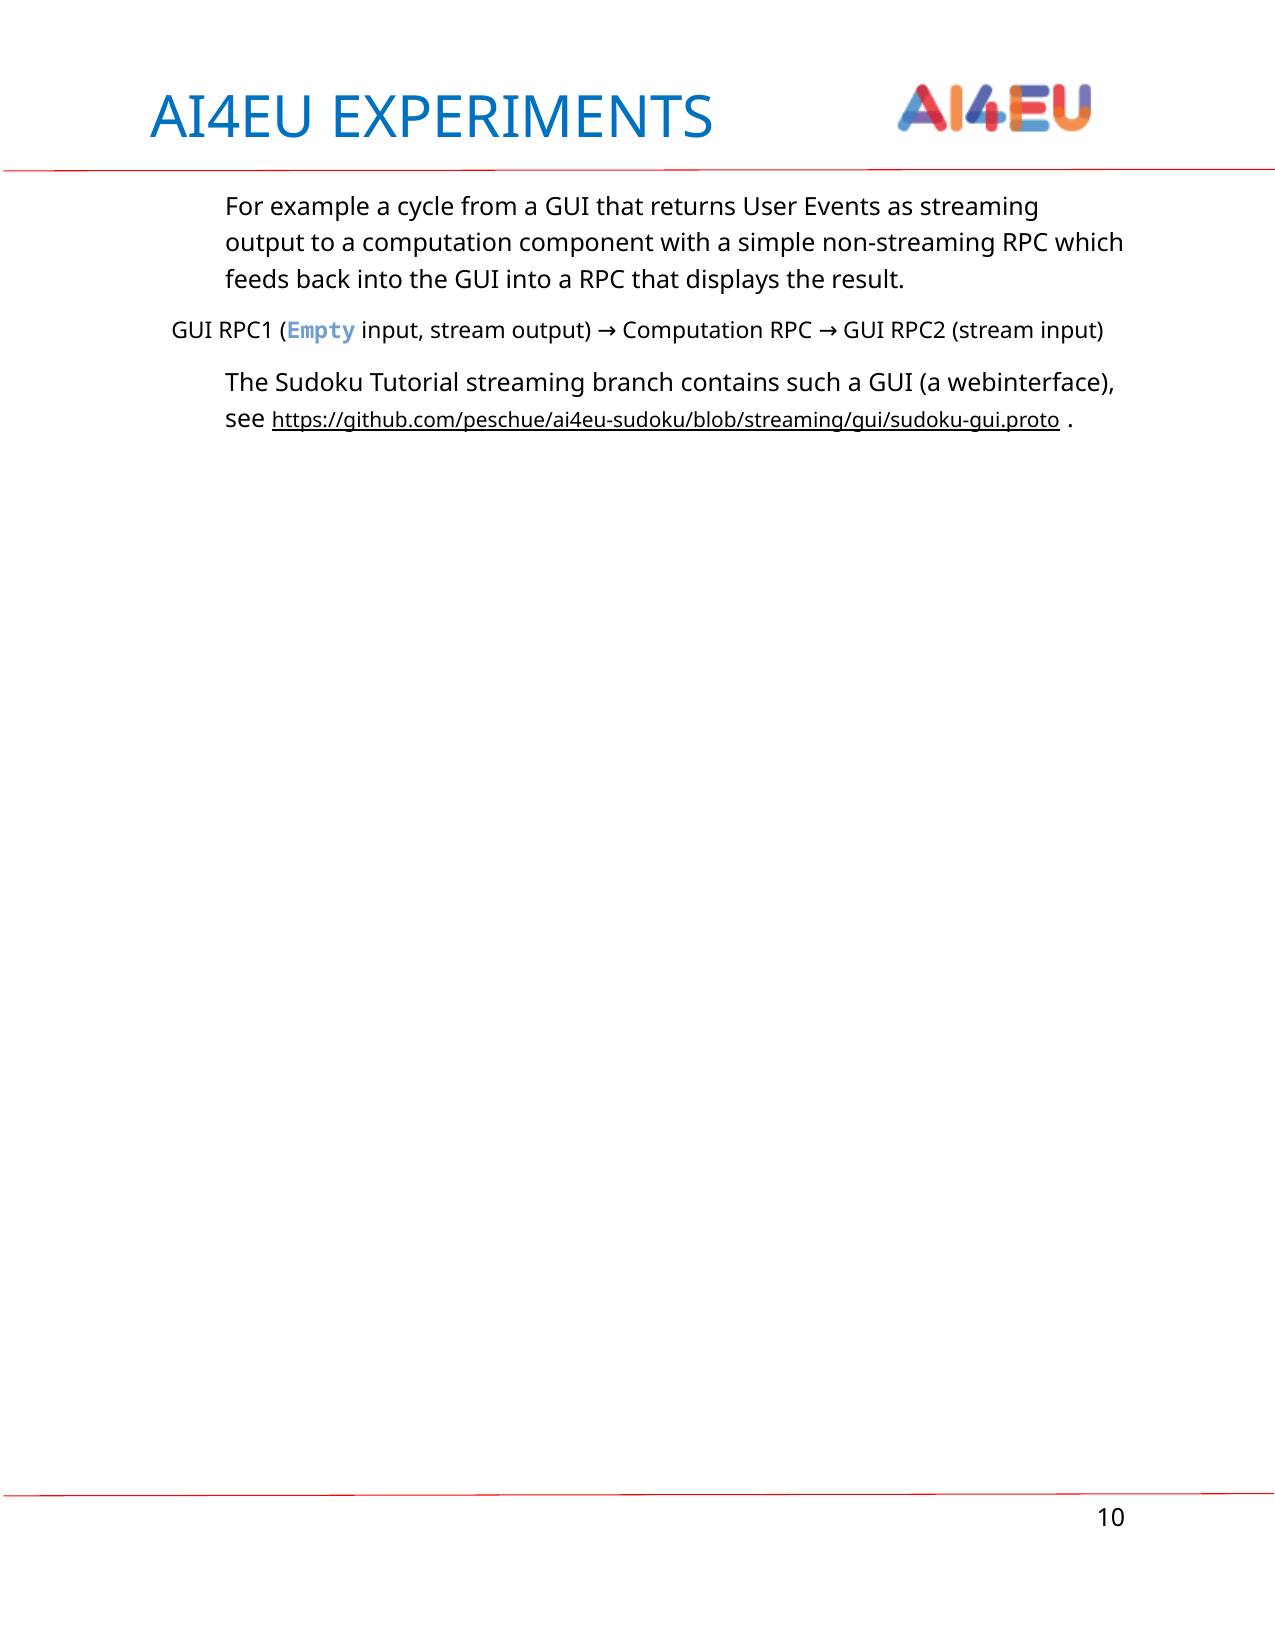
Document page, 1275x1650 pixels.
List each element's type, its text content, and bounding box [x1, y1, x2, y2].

text GUI RPC1 (Empty input, stream output) → Computation RPC → GUI RPC2 (stream input) [150, 314, 1125, 346]
list For example a cycle from a GUI that returns User Events as streaming output to a computation component with a simple non-streaming RPC which feeds back into the GUI into a RPC that displays the result. [187, 188, 1125, 295]
picture [892, 78, 1099, 143]
list The Sudoku Tutorial streaming branch contains such a GUI (a webinterface), see https://github.com/peschue/ai4eu-sudoku/blob/streaming/gui/sudoku-gui.proto . [187, 364, 1125, 435]
